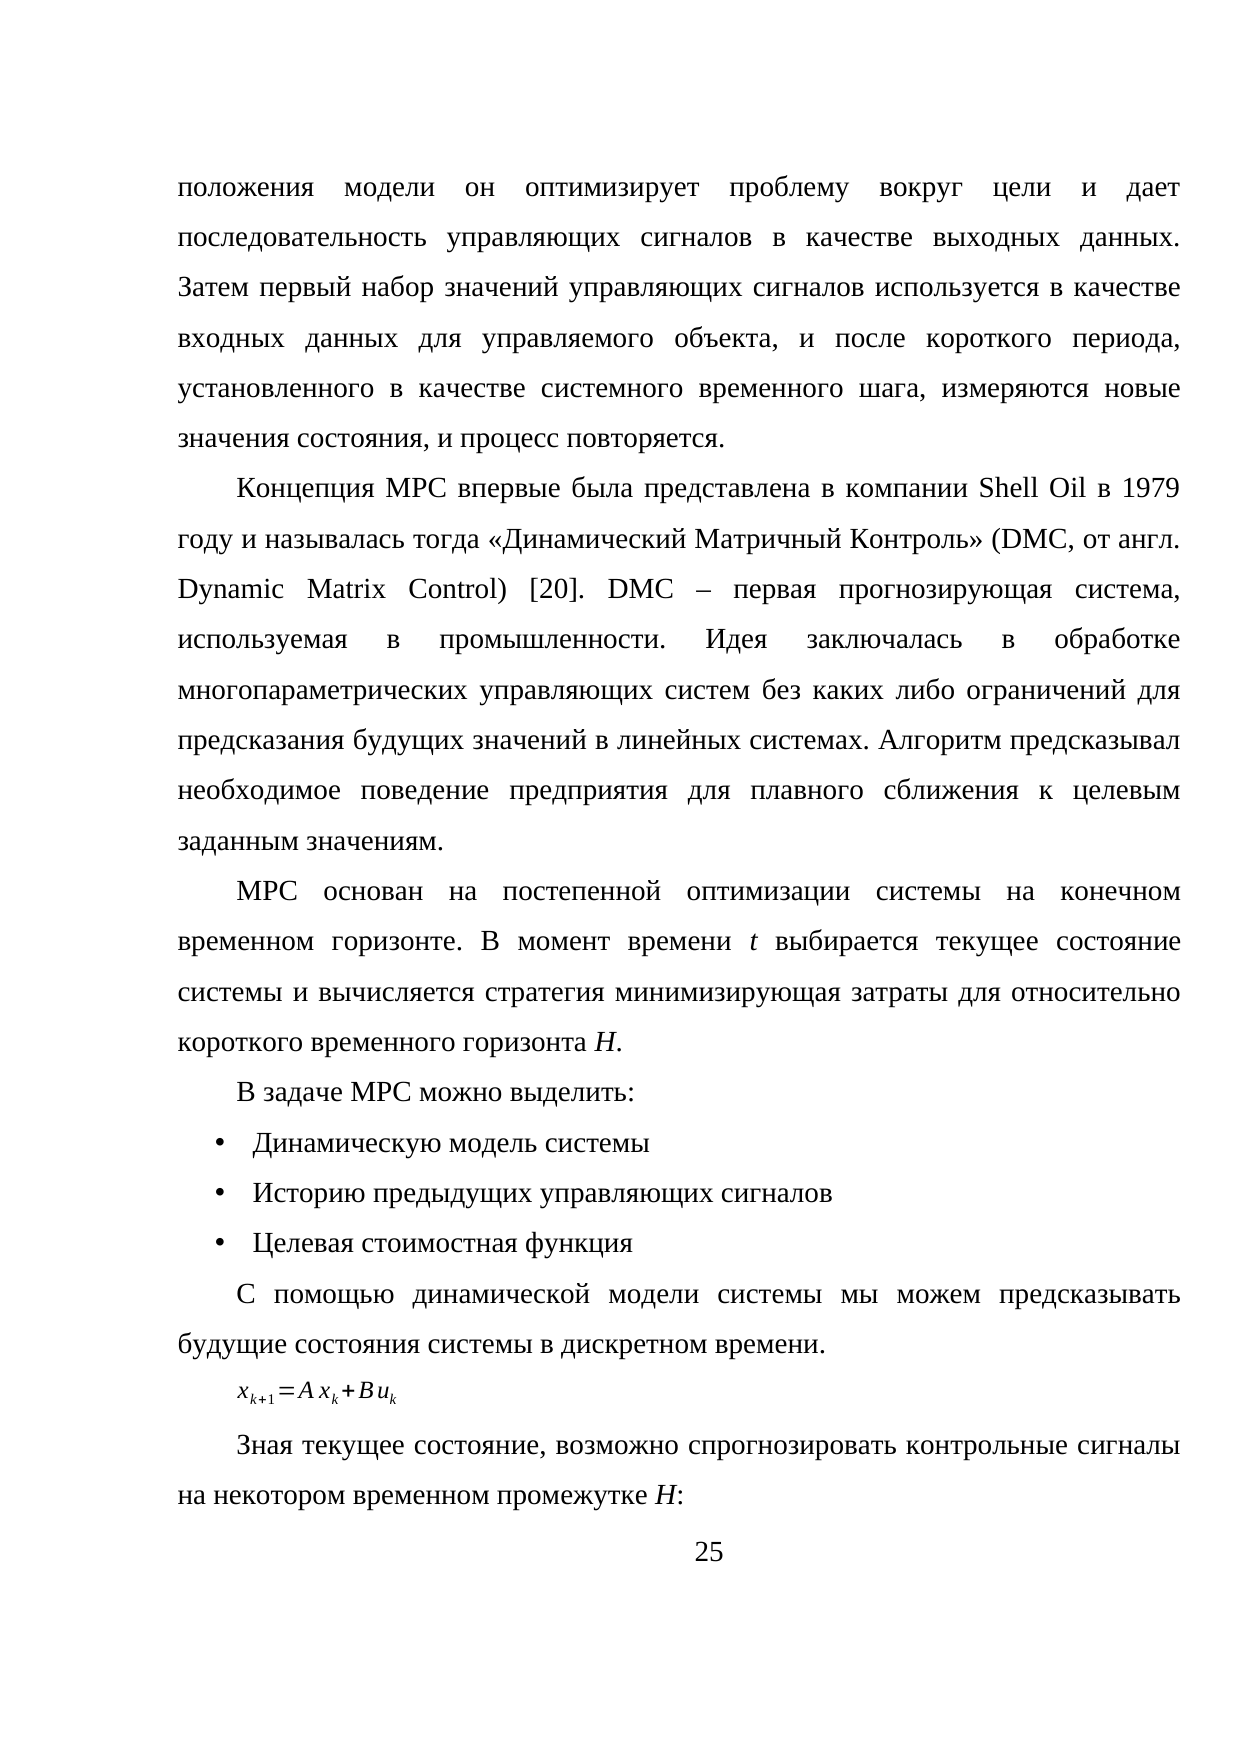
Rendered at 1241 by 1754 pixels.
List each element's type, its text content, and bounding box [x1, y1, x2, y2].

list Динамическую модель системы [215, 1125, 1181, 1158]
text Концепция MPC впервые была представлена в компании Shell Oil в 1979 году и называлась тогда «Динамический Матричный Контроль» (DMC, от англ. Dynamic Matrix Control) [20]. DMC – первая прогнозирующая система, используемая в промышленности. Идея заключалась в обработке многопараметрических управляющих систем без каких либо ограничений для предсказания будущих значений в линейных системах. Алгоритм предсказывал необходимое поведение предприятия для плавного сближения к целевым заданным значениям. [177, 471, 1181, 856]
text В задаче MPC можно выделить: [177, 1074, 1181, 1108]
text Зная текущее состояние, возможно спрогнозировать контрольные сигналы на некотором временном промежутке H: [177, 1427, 1181, 1511]
list Историю предыдущих управляющих сигналов [215, 1175, 1181, 1209]
text MPC основан на постепенной оптимизации системы на конечном временном горизонте. В момент времени t выбирается текущее состояние системы и вычисляется стратегия минимизирующая затраты для относительно короткого временного горизонта H. [177, 873, 1181, 1058]
text С помощью динамической модели системы мы можем предсказывать будущие состояния системы в дискретном времени. [177, 1276, 1181, 1360]
text положения модели он оптимизирует проблему вокруг цели и дает последовательность управляющих сигналов в качестве выходных данных. Затем первый набор значений управляющих сигналов используется в качестве входных данных для управляемого объекта, и после короткого периода, установленного в качестве системного временного шага, измеряются новые значения состояния, и процесс повторяется. [177, 169, 1181, 454]
list Целевая стоимостная функция [215, 1226, 1181, 1259]
